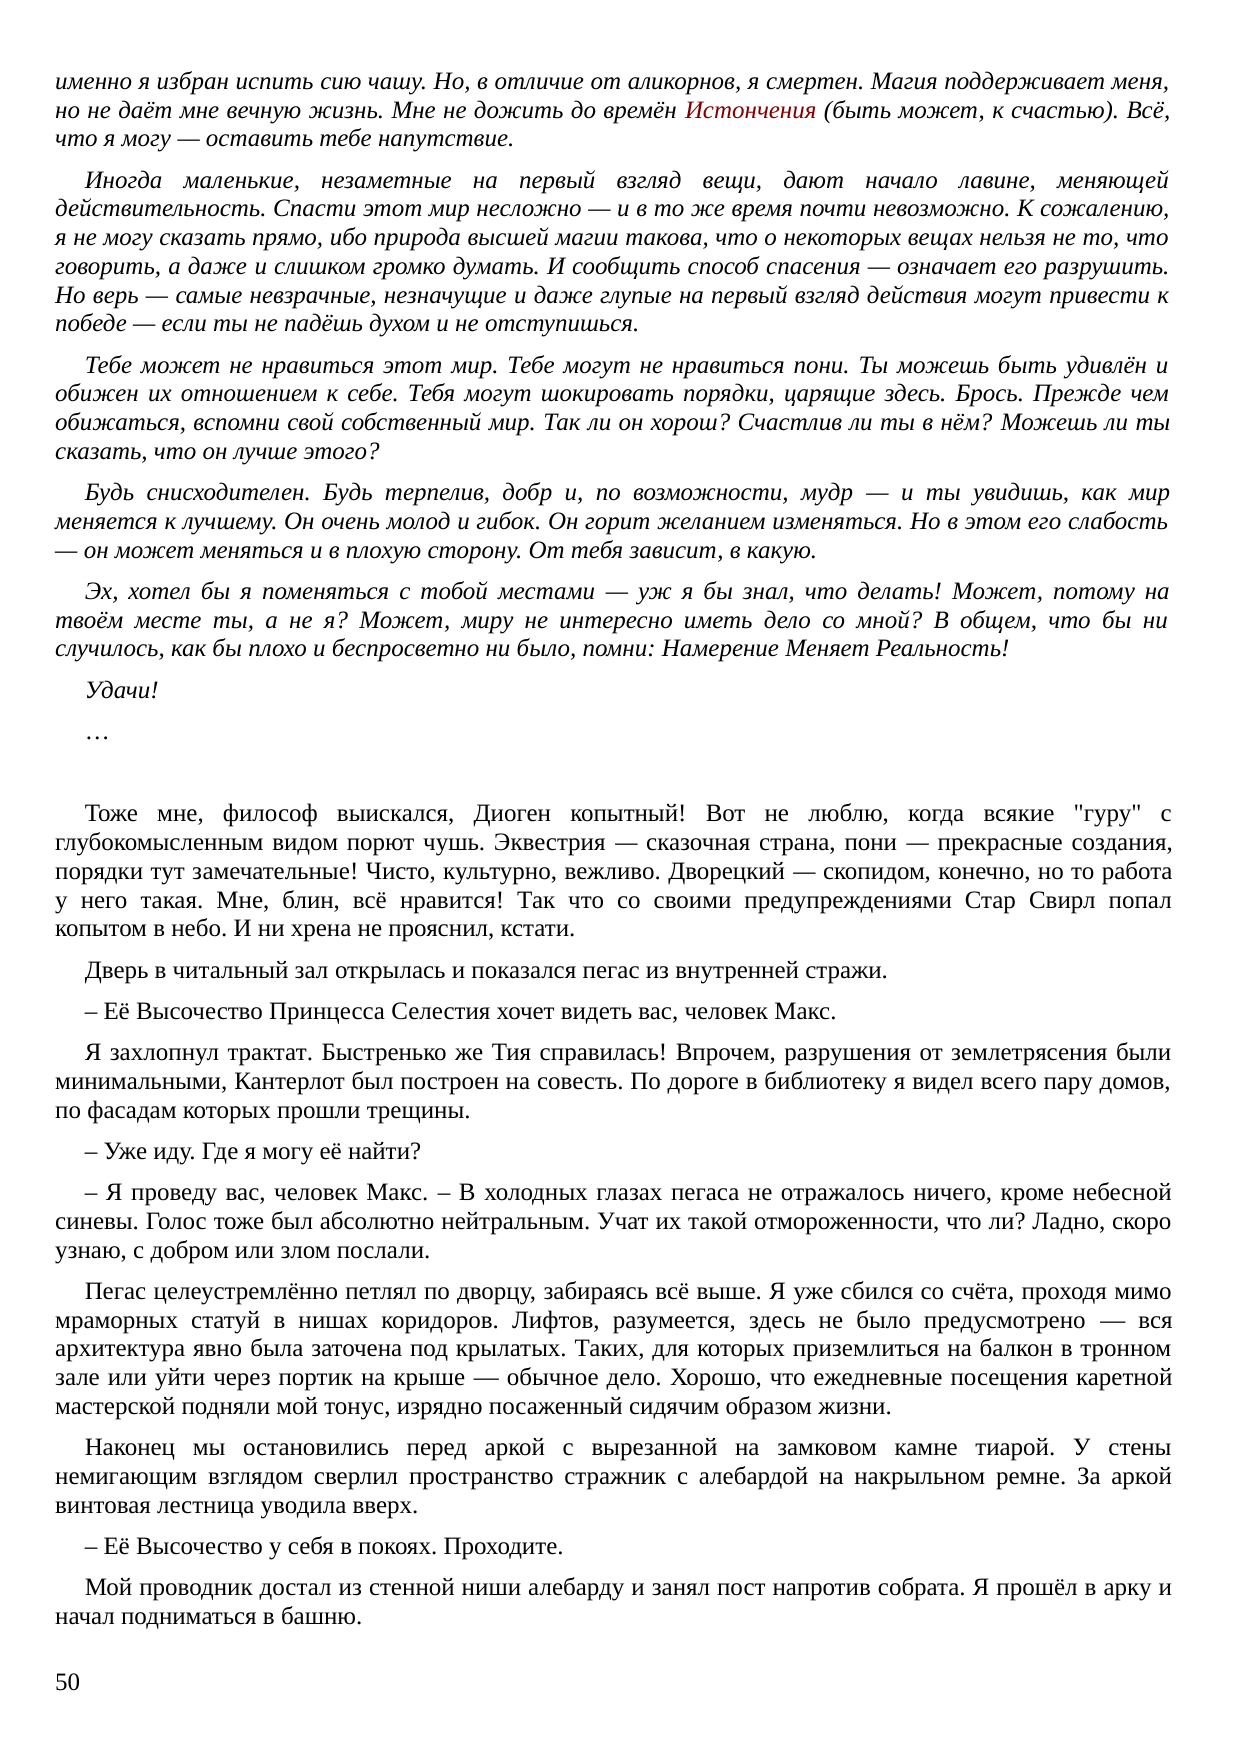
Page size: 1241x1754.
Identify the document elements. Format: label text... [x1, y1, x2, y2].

text Мой проводник достал из стенной ниши алебарду и занял пост напротив собрата. Я прошёл в арку и начал подниматься в башню. [55, 1572, 1173, 1630]
text Пегас целеустремлённо петлял по дворцу, забираясь всё выше. Я уже сбился со счёта, проходя мимо мраморных статуй в нишах коридоров. Лифтов, разумеется, здесь не было предусмотрено — вся архитектура явно была заточена под крылатых. Таких, для которых приземлиться на балкон в тронном зале или уйти через портик на крыше — обычное дело. Хорошо, что ежедневные посещения каретной мастерской подняли мой тонус, изрядно посаженный сидячим образом жизни. [55, 1276, 1173, 1420]
text Удачи! [55, 675, 1173, 703]
text Тебе может не нравиться этот мир. Тебе могут не нравиться пони. Ты можешь быть удивлён и обижен их отношением к себе. Тебя могут шокировать порядки, царящие здесь. Брось. Прежде чем обижаться, вспомни свой собственный мир. Так ли он хорош? Счастлив ли ты в нём? Можешь ли ты сказать, что он лучше этого? [55, 350, 1173, 465]
text Наконец мы остановились перед аркой с вырезанной на замковом камне тиарой. У стены немигающим взглядом сверлил пространство стражник с алебардой на накрыльном ремне. За аркой винтовая лестница уводила вверх. [55, 1432, 1173, 1518]
text именно я избран испить сию чашу. Но, в отличие от аликорнов, я смертен. Магия поддерживает меня, но не даёт мне вечную жизнь. Мне не дожить до времён Истончения (быть может, к счастью). Всё, что я могу — оставить тебе напутствие. [55, 66, 1173, 152]
text – Уже иду. Где я могу её найти? [55, 1136, 1173, 1165]
text – Её Высочество у себя в покоях. Проходите. [55, 1531, 1173, 1560]
text Иногда маленькие, незаметные на первый взгляд вещи, дают начало лавине, меняющей действительность. Спасти этот мир несложно — и в то же время почти невозможно. К сожалению, я не могу сказать прямо, ибо природа высшей магии такова, что о некоторых вещах нельзя не то, что говорить, а даже и слишком громко думать. И сообщить способ спасения — означает его разрушить. Но верь — самые невзрачные, незначущие и даже глупые на первый взгляд действия могут привести к победе — если ты не падёшь духом и не отступишься. [55, 165, 1173, 337]
text Эх, хотел бы я поменяться с тобой местами — уж я бы знал, что делать! Может, потому на твоём месте ты, а не я? Может, миру не интересно иметь дело со мной? В общем, что бы ни случилось, как бы плохо и беспросветно ни было, помни: Намерение Меняет Реальность! [55, 576, 1173, 662]
text – Её Высочество Принцесса Селестия хочет видеть вас, человек Макс. [55, 996, 1173, 1025]
text Я захлопнул трактат. Быстренько же Тия справилась! Впрочем, разрушения от землетрясения были минимальными, Кантерлот был построен на совесть. По дороге в библиотеку я видел всего пару домов, по фасадам которых прошли трещины. [55, 1037, 1173, 1123]
text Тоже мне, философ выискался, Диоген копытный! Вот не люблю, когда всякие "гуру" с глубокомысленным видом порют чушь. Эквестрия — сказочная страна, пони — прекрасные создания, порядки тут замечательные! Чисто, культурно, вежливо. Дворецкий — скопидом, конечно, но то работа у него такая. Мне, блин, всё нравится! Так что со своими предупреждениями Стар Свирл попал копытом в небо. И ни хрена не прояснил, кстати. [55, 798, 1173, 942]
text … [55, 716, 1173, 745]
text Будь снисходителен. Будь терпелив, добр и, по возможности, мудр — и ты увидишь, как мир меняется к лучшему. Он очень молод и гибок. Он горит желанием изменяться. Но в этом его слабость — он может меняться и в плохую сторону. От тебя зависит, в какую. [55, 477, 1173, 563]
text – Я проведу вас, человек Макс. – В холодных глазах пегаса не отражалось ничего, кроме небесной синевы. Голос тоже был абсолютно нейтральным. Учат их такой отмороженности, что ли? Ладно, скоро узнаю, с добром или злом послали. [55, 1177, 1173, 1263]
text Дверь в читальный зал открылась и показался пегас из внутренней стражи. [55, 955, 1173, 983]
